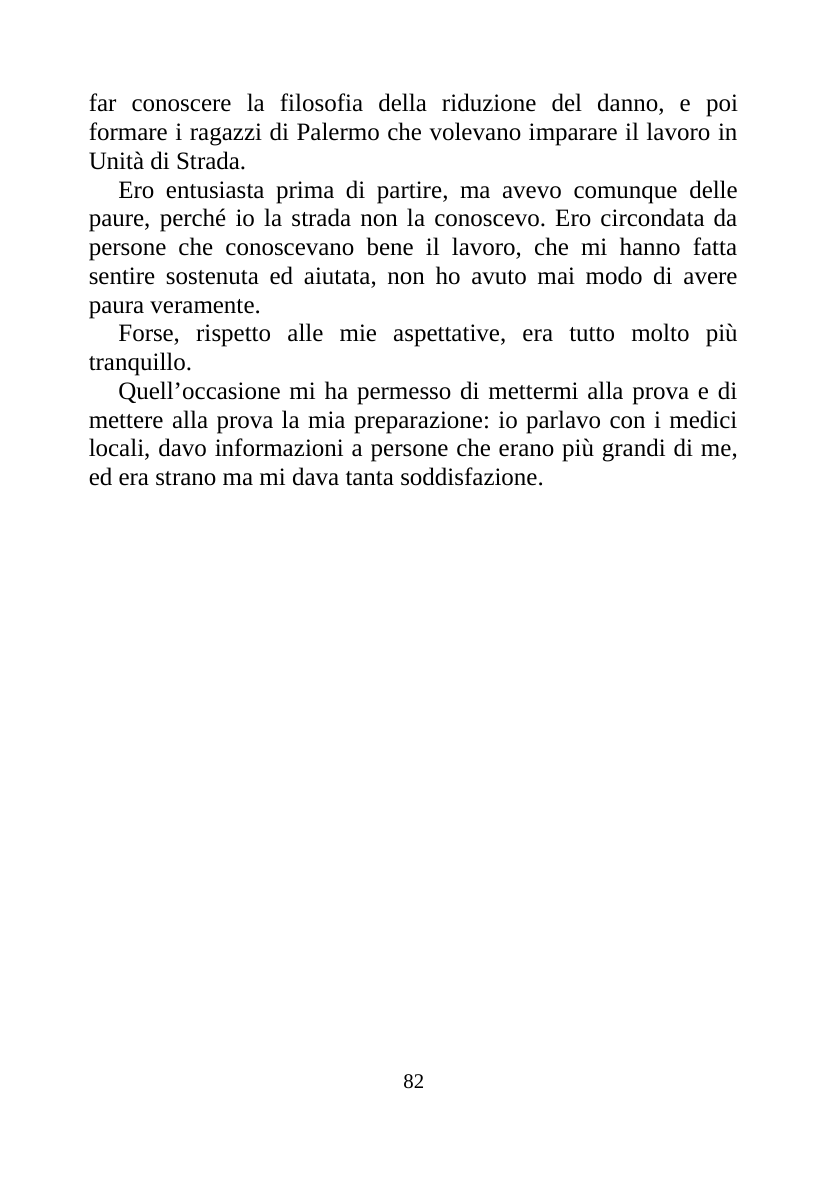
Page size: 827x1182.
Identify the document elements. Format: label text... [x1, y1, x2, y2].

text Ero entusiasta prima di partire, ma avevo comunque delle paure, perché io la strada non la conoscevo. Ero circondata da persone che conoscevano bene il lavoro, che mi hanno fatta sentire sostenuta ed aiutata, non ho avuto mai modo di avere paura veramente. [88, 175, 738, 318]
text Forse, rispetto alle mie aspettative, era tutto molto più tranquillo. [88, 318, 738, 376]
text far conoscere la filosofia della riduzione del danno, e poi formare i ragazzi di Palermo che volevano imparare il lavoro in Unità di Strada. [88, 88, 738, 175]
text Quell’occasione mi ha permesso di mettermi alla prova e di mettere alla prova la mia preparazione: io parlavo con i medici locali, davo informazioni a persone che erano più grandi di me, ed era strano ma mi dava tanta soddisfazione. [88, 376, 738, 491]
